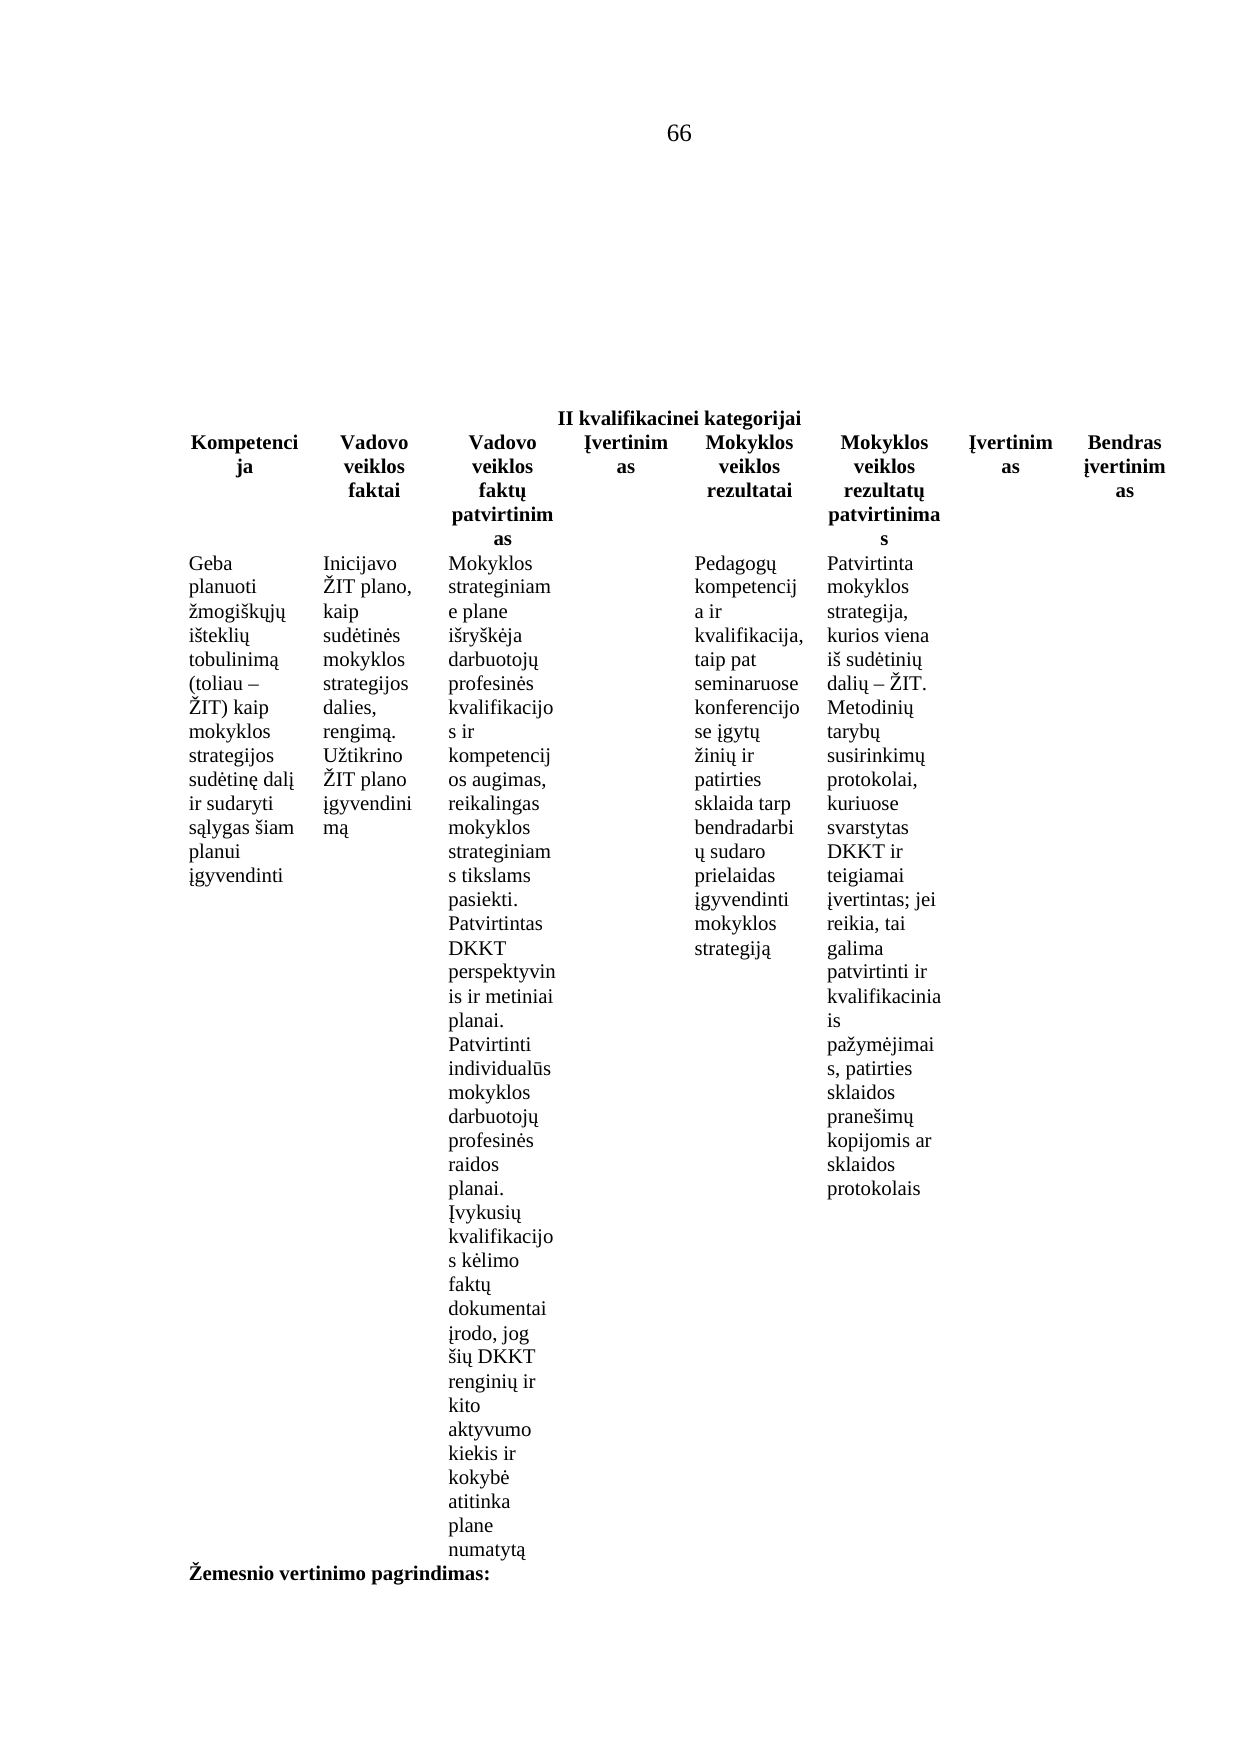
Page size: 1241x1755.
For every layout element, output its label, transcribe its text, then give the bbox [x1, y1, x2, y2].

table_cell Vadovo veiklos faktai [312, 430, 437, 550]
table_cell Mokyklos veiklos rezultatų patvirtinimas [816, 430, 953, 550]
table_cell Inicijavo ŽIT plano, kaip sudėtinės mokyklos strategijos dalies, rengimą. Užtikrino ŽIT plano įgyvendinimą [312, 550, 437, 1561]
table_cell Mokyklos strateginiame plane išryškėja darbuotojų profesinės kvalifikacijos ir kompetencijos augimas, reikalingas mokyklos strateginiams tikslams pasiekti. Patvirtintas DKKT perspektyvinis ir metiniai planai. Patvirtinti individualūs mokyklos darbuotojų profesinės raidos planai. Įvykusių kvalifikacijos kėlimo faktų dokumentai įrodo, jog šių DKKT renginių ir kito aktyvumo kiekis ir kokybė atitinka plane numatytą [437, 550, 568, 1561]
table_cell [177, 148, 1181, 377]
table_cell Kompetencija [177, 430, 312, 550]
table_cell Mokyklos veiklos rezultatai [683, 430, 816, 550]
table_cell Žemesnio vertinimo pagrindimas: [177, 1561, 1181, 1606]
table_cell Įvertinimas [568, 430, 683, 550]
table_cell Bendras įvertinimas [1068, 430, 1181, 550]
table_cell Geba planuoti žmogiškųjų išteklių tobulinimą (toliau – ŽIT) kaip mokyklos strategijos sudėtinę dalį ir sudaryti sąlygas šiam planui įgyvendinti [177, 550, 312, 1561]
table_cell Pedagogų kompetencija ir kvalifikacija, taip pat seminaruose konferencijose įgytų žinių ir patirties sklaida tarp bendradarbių sudaro prielaidas įgyvendinti mokyklos strategiją [683, 550, 816, 1561]
table_header II kvalifikacinei kategorijai [177, 406, 1181, 430]
table_cell [1068, 550, 1181, 1561]
table_cell Įvertinimas [953, 430, 1068, 550]
table_cell Patvirtinta mokyklos strategija, kurios viena iš sudėtinių dalių – ŽIT. Metodinių tarybų susirinkimų protokolai, kuriuose svarstytas DKKT ir teigiamai įvertintas; jei reikia, tai galima patvirtinti ir kvalifikaciniais pažymėjimais, patirties sklaidos pranešimų kopijomis ar sklaidos protokolais [816, 550, 953, 1561]
table_cell [568, 550, 683, 1561]
table_cell Vadovo veiklos faktų patvirtinimas [437, 430, 568, 550]
table_cell [953, 550, 1068, 1561]
